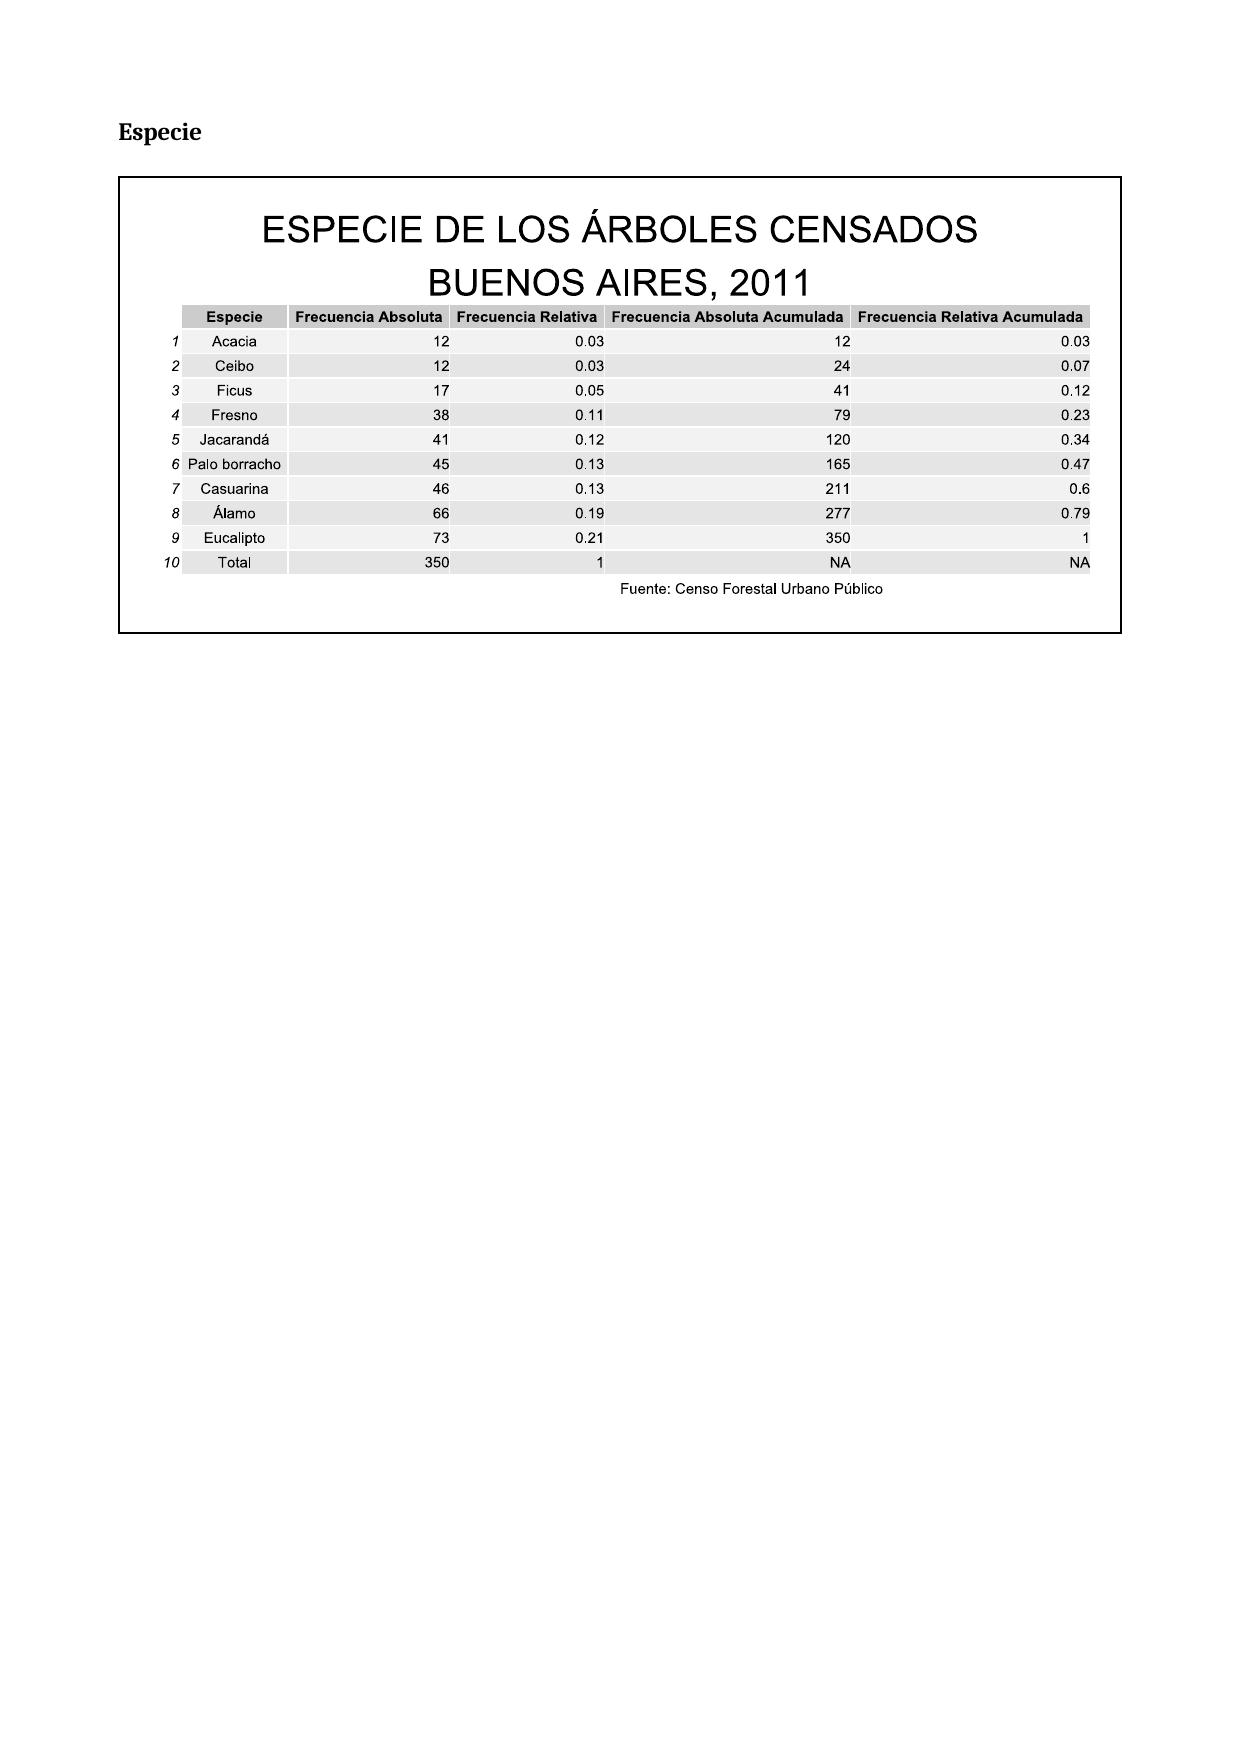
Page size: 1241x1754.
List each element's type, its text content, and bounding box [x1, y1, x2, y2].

text Especie [118, 118, 1122, 147]
